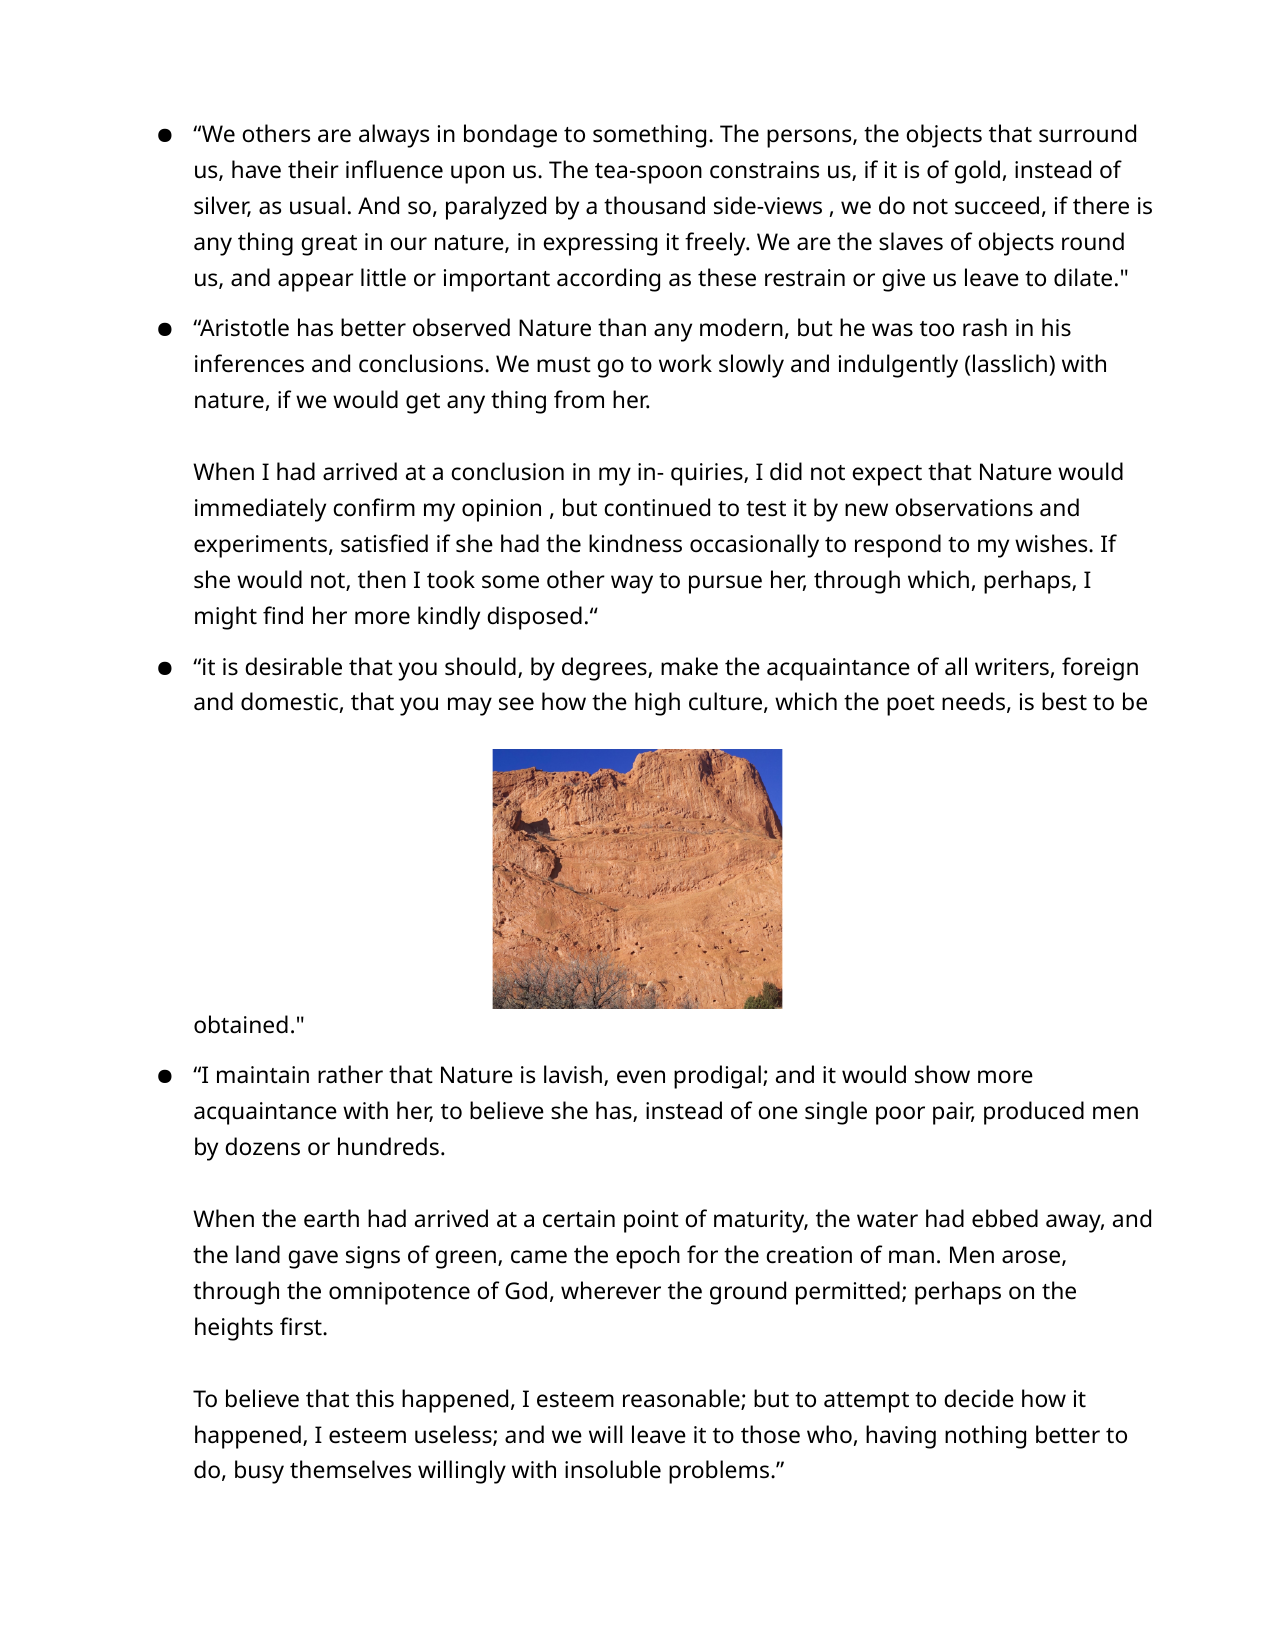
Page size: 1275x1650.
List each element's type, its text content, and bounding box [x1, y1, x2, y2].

list “it is desirable that you should, by degrees, make the acquaintance of all writers, foreign and domestic, that you may see how the high culture, which the poet needs, is best to be obtained." [156, 650, 1157, 1040]
list “Aristotle has better observed Nature than any modern, but he was too rash in his inferences and conclusions. We must go to work slowly and indulgently (lasslich) with nature, if we would get any thing from her. When I had arrived at a conclusion in my in- quiries, I did not expect that Nature would immediately confirm my opinion , but continued to test it by new observations and experiments, satisfied if she had the kindness occasionally to respond to my wishes. If she would not, then I took some other way to pursue her, through which, perhaps, I might find her more kindly disposed.“ [156, 312, 1157, 631]
list “I maintain rather that Nature is lavish, even prodigal; and it would show more acquaintance with her, to believe she has, instead of one single poor pair, produced men by dozens or hundreds. When the earth had arrived at a certain point of maturity, the water had ebbed away, and the land gave signs of green, came the epoch for the creation of man. Men arose, through the omnipotence of God, wherever the ground permitted; perhaps on the heights first. To believe that this happened, I esteem reasonable; but to attempt to decide how it happened, I esteem useless; and we will leave it to those who, having nothing better to do, busy themselves willingly with insoluble problems.” [156, 1059, 1157, 1486]
picture [492, 749, 783, 1009]
list “We others are always in bondage to something. The persons, the objects that surround us, have their influence upon us. The tea-spoon constrains us, if it is of gold, instead of silver, as usual. And so, paralyzed by a thousand side-views , we do not succeed, if there is any thing great in our nature, in expressing it freely. We are the slaves of objects round us, and appear little or important according as these restrain or give us leave to dilate." [156, 118, 1157, 293]
